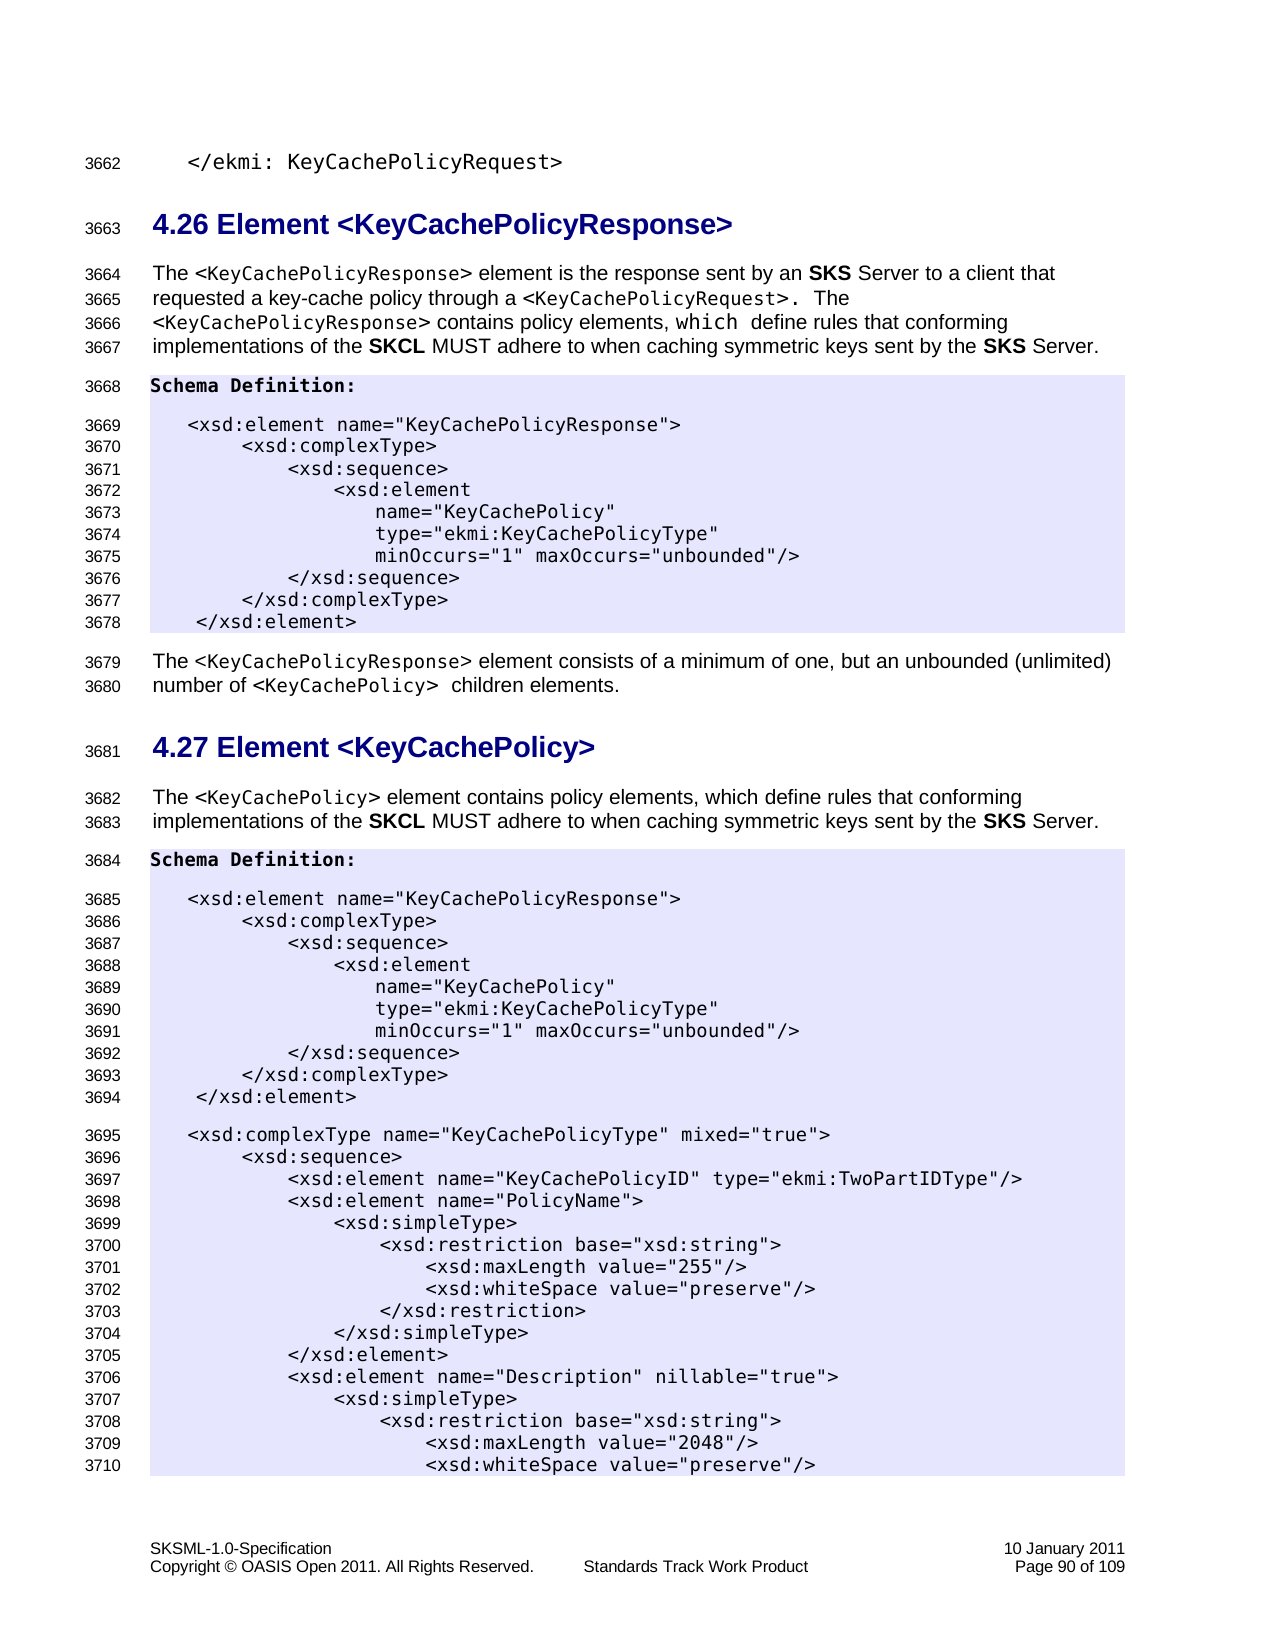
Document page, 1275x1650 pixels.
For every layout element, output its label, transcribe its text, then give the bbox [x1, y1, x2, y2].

text The <KeyCachePolicyResponse> element is the response sent by an SKS Server to a client that requested a key-cache policy through a <KeyCachePolicyRequest>. The <KeyCachePolicyResponse> contains policy elements, which define rules that conforming implementations of the SKCL MUST adhere to when caching symmetric keys sent by the SKS Server. [152, 261, 1125, 358]
text <xsd:element name="KeyCachePolicyResponse"> <xsd:complexType> <xsd:sequence> <xsd:element name="KeyCachePolicy" type="ekmi:KeyCachePolicyType" minOccurs="1" maxOccurs="unbounded"/> </xsd:sequence> </xsd:complexType> </xsd:element> [150, 888, 1125, 1108]
text The <KeyCachePolicy> element contains policy elements, which define rules that conforming implementations of the SKCL MUST adhere to when caching symmetric keys sent by the SKS Server. [152, 784, 1125, 833]
text <xsd:complexType name="KeyCachePolicyType" mixed="true"> <xsd:sequence> <xsd:element name="KeyCachePolicyID" type="ekmi:TwoPartIDType"/> <xsd:element name="PolicyName"> <xsd:simpleType> <xsd:restriction base="xsd:string"> <xsd:maxLength value="255"/> <xsd:whiteSpace value="preserve"/> </xsd:restriction> </xsd:simpleType> </xsd:element> <xsd:element name="Description" nillable="true"> <xsd:simpleType> <xsd:restriction base="xsd:string"> <xsd:maxLength value="2048"/> <xsd:whiteSpace value="preserve"/> [150, 1124, 1125, 1476]
text </ekmi: KeyCachePolicyRequest> [187, 150, 1125, 174]
text Schema Definition: [150, 375, 1125, 397]
text <xsd:element name="KeyCachePolicyResponse"> <xsd:complexType> <xsd:sequence> <xsd:element name="KeyCachePolicy" type="ekmi:KeyCachePolicyType" minOccurs="1" maxOccurs="unbounded"/> </xsd:sequence> </xsd:complexType> </xsd:element> [150, 413, 1125, 633]
subtitle Element <KeyCachePolicy> [152, 731, 1125, 764]
text Schema Definition: [150, 849, 1125, 871]
subtitle Element <KeyCachePolicyResponse> [152, 208, 1125, 240]
text The <KeyCachePolicyResponse> element consists of a minimum of one, but an unbounded (unlimited) number of <KeyCachePolicy> children elements. [152, 650, 1125, 698]
